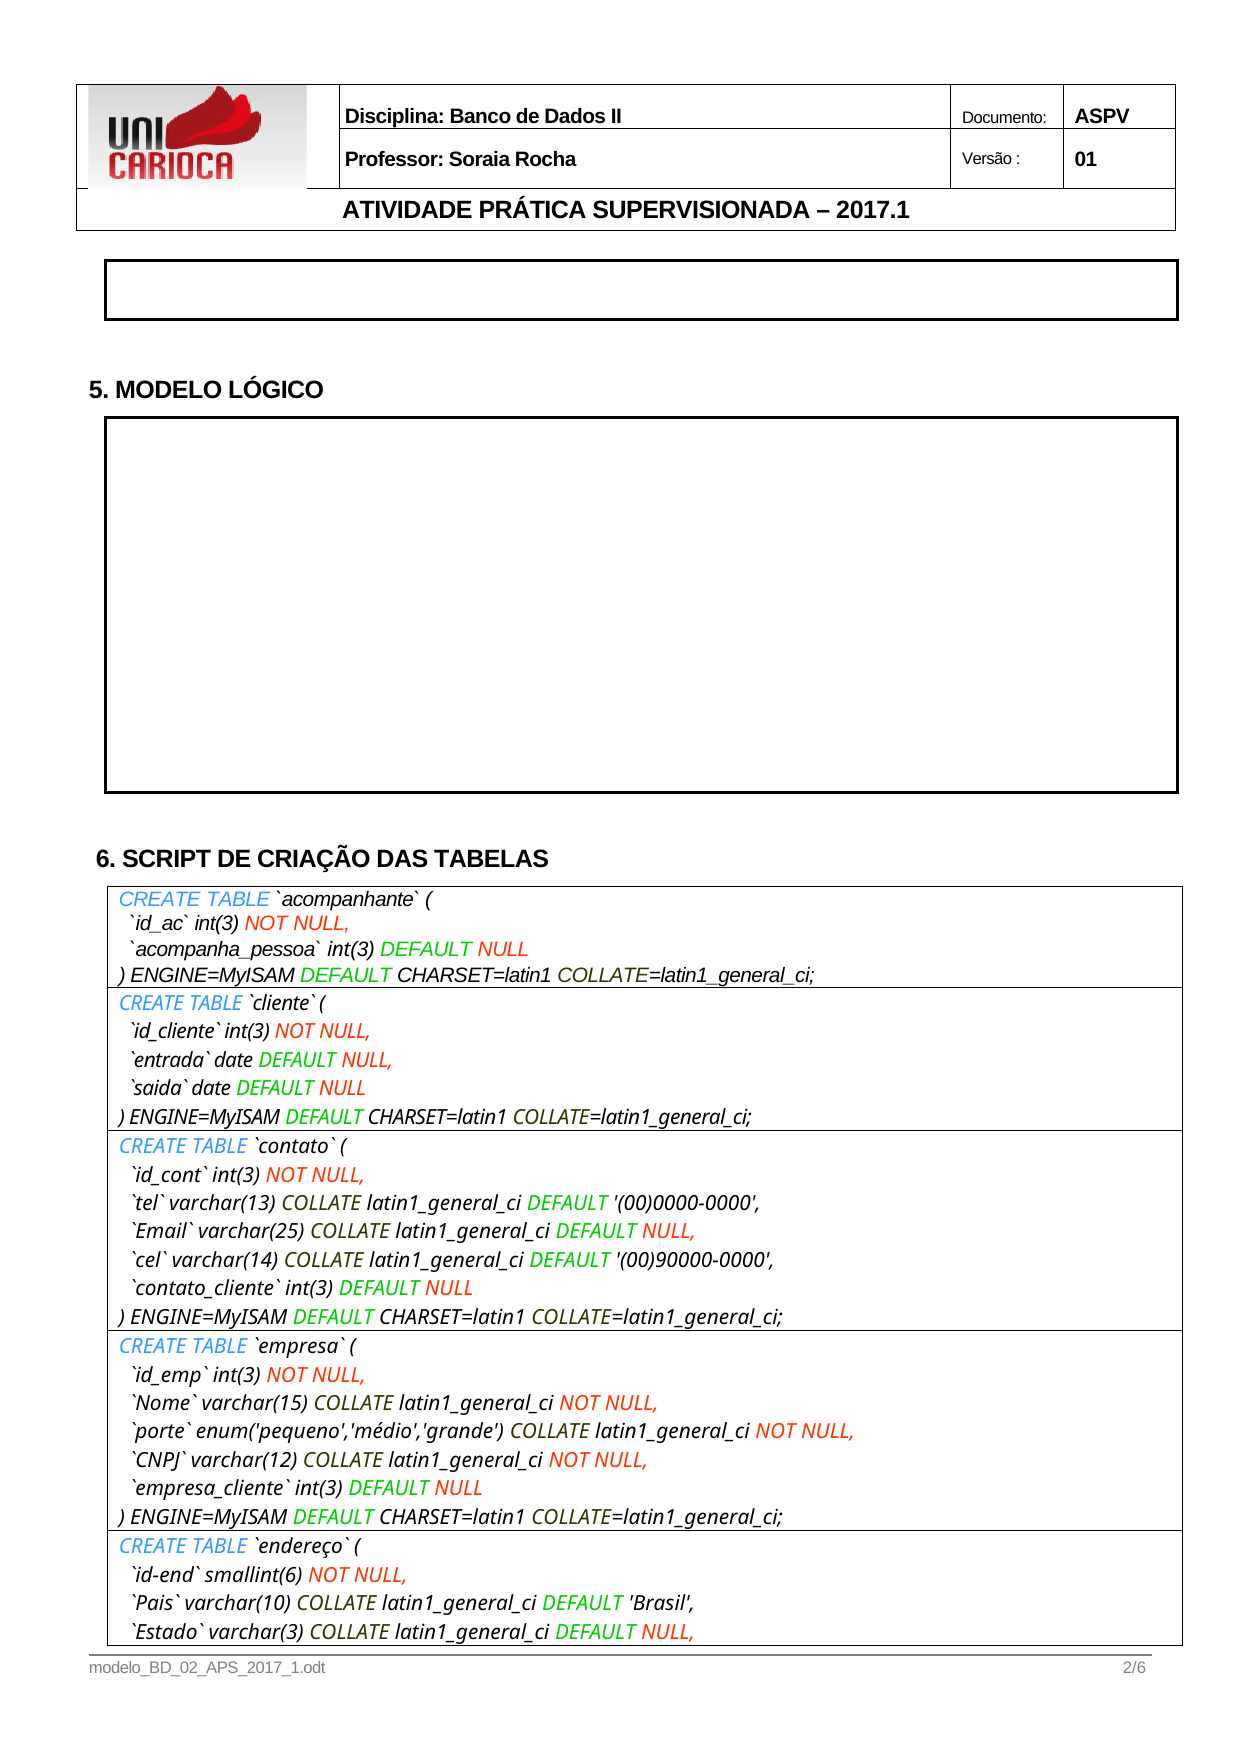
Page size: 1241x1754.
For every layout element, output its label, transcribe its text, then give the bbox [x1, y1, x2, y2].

table_header [107, 419, 1176, 791]
table_cell CREATE TABLE `empresa` ( `id_emp` int(3) NOT NULL, `Nome` varchar(15) COLLATE latin1_general_ci NOT NULL, `porte` enum('pequeno','médio','grande') COLLATE latin1_general_ci NOT NULL, `CNPJ` varchar(12) COLLATE latin1_general_ci NOT NULL, `empresa_cliente` int(3) DEFAULT NULL ) ENGINE=MyISAM DEFAULT CHARSET=latin1 COLLATE=latin1_general_ci; [108, 1331, 1182, 1530]
table_header [107, 262, 1176, 318]
text 5. MODELO LÓGICO [89, 375, 1152, 404]
table_cell CREATE TABLE `contato` ( `id_cont` int(3) NOT NULL, `tel` varchar(13) COLLATE latin1_general_ci DEFAULT '(00)0000-0000', `Email` varchar(25) COLLATE latin1_general_ci DEFAULT NULL, `cel` varchar(14) COLLATE latin1_general_ci DEFAULT '(00)90000-0000', `contato_cliente` int(3) DEFAULT NULL ) ENGINE=MyISAM DEFAULT CHARSET=latin1 COLLATE=latin1_general_ci; [108, 1131, 1182, 1330]
table_cell CREATE TABLE `endereço` ( `id-end` smallint(6) NOT NULL, `Pais` varchar(10) COLLATE latin1_general_ci DEFAULT 'Brasil', `Estado` varchar(3) COLLATE latin1_general_ci DEFAULT NULL, [108, 1531, 1182, 1645]
subtitle 6. SCRIPT DE CRIAÇÃO DAS TABELAS [89, 844, 1152, 873]
table_cell CREATE TABLE `cliente` ( `id_cliente` int(3) NOT NULL, `entrada` date DEFAULT NULL, `saida` date DEFAULT NULL ) ENGINE=MyISAM DEFAULT CHARSET=latin1 COLLATE=latin1_general_ci; [108, 988, 1182, 1130]
picture [88, 85, 307, 189]
table_header CREATE TABLE `acompanhante` ( `id_ac` int(3) NOT NULL, `acompanha_pessoa` int(3) DEFAULT NULL ) ENGINE=MyISAM DEFAULT CHARSET=latin1 COLLATE=latin1_general_ci; [108, 887, 1182, 987]
